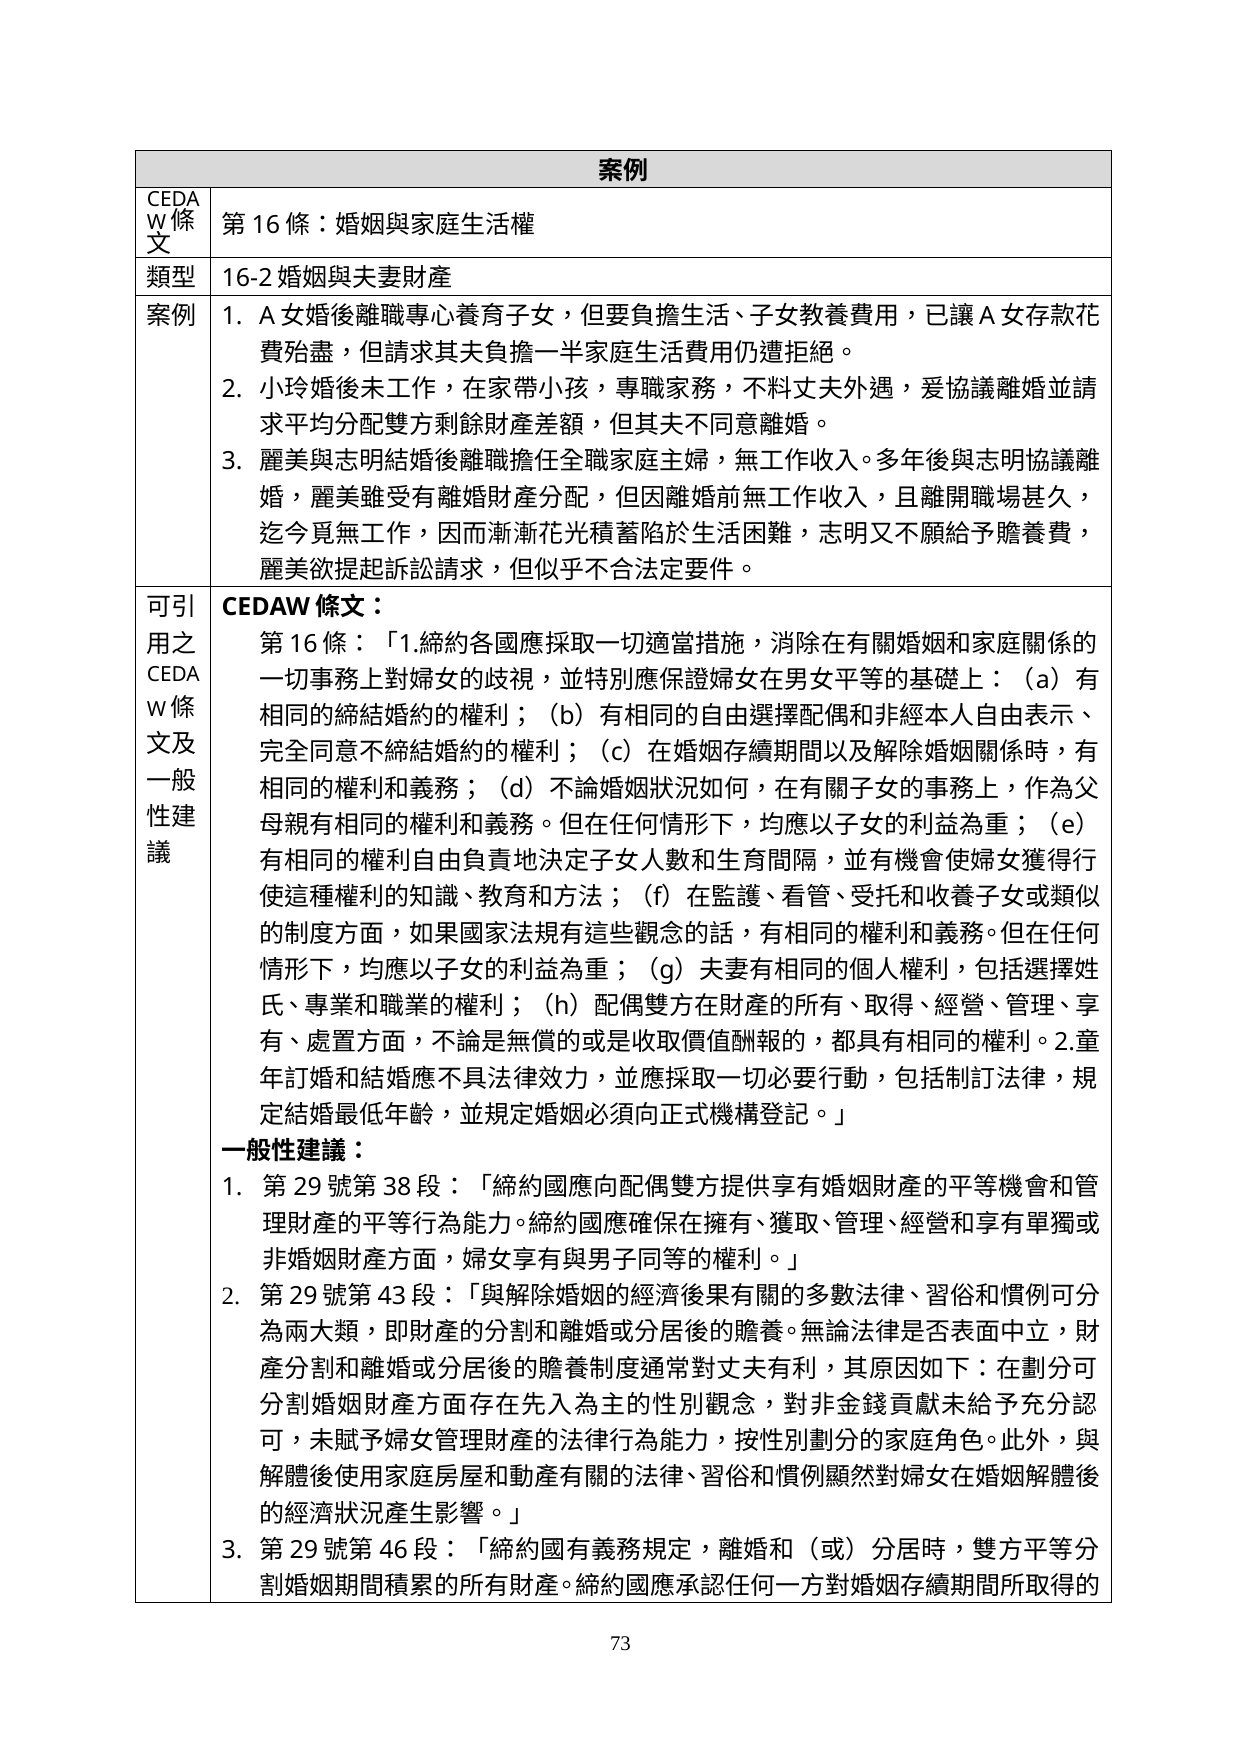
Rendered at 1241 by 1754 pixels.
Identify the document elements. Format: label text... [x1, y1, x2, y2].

table_cell CEDAW條文 [136, 188, 210, 257]
table_cell 案例 [136, 296, 210, 586]
table_cell CEDAW條文： 第16條：「1.締約各國應採取一切適當措施，消除在有關婚姻和家庭關係的一切事務上對婦女的歧視，並特別應保證婦女在男女平等的基礎上：（a）有相同的締結婚約的權利；（b）有相同的自由選擇配偶和非經本人自由表示、完全同意不締結婚約的權利；（c）在婚姻存續期間以及解除婚姻關係時，有相同的權利和義務；（d）不論婚姻狀況如何，在有關子女的事務上，作為父母親有相同的權利和義務。但在任何情形下，均應以子女的利益為重；（e）有相同的權利自由負責地決定子女人數和生育間隔，並有機會使婦女獲得行使這種權利的知識、教育和方法；（f）在監護、看管、受托和收養子女或類似的制度方面，如果國家法規有這些觀念的話，有相同的權利和義務。但在任何情形下，均應以子女的利益為重；（g）夫妻有相同的個人權利，包括選擇姓氏、專業和職業的權利；（h）配偶雙方在財產的所有、取得、經營、管理、享有、處置方面，不論是無償的或是收取價值酬報的，都具有相同的權利。2.童年訂婚和結婚應不具法律效力，並應採取一切必要行動，包括制訂法律，規定結婚最低年齡，並規定婚姻必須向正式機構登記。」 一般性建議： 第29號第38段：「締約國應向配偶雙方提供享有婚姻財產的平等機會和管理財產的平等行為能力。締約國應確保在擁有、獲取、管理、經營和享有單獨或非婚姻財產方面，婦女享有與男子同等的權利。」 第29號第43段：「與解除婚姻的經濟後果有關的多數法律、習俗和慣例可分為兩大類，即財產的分割和離婚或分居後的贍養。無論法律是否表面中立，財產分割和離婚或分居後的贍養制度通常對丈夫有利，其原因如下：在劃分可分割婚姻財產方面存在先入為主的性別觀念，對非金錢貢獻未給予充分認可，未賦予婦女管理財產的法律行為能力，按性別劃分的家庭角色。此外，與解體後使用家庭房屋和動產有關的法律、習俗和慣例顯然對婦女在婚姻解體後的經濟狀況產生影響。」 第29號第46段：「締約國有義務規定，離婚和（或）分居時，雙方平等分割婚姻期間積累的所有財產。締約國應承認任何一方對婚姻存續期間所取得的 [211, 587, 1111, 1602]
table_cell 可引用之CEDAW條文及一般性建議 [136, 587, 210, 1602]
table_cell 第16條：婚姻與家庭生活權 [211, 188, 1111, 257]
table_cell 類型 [136, 258, 210, 295]
table_cell A女婚後離職專心養育子女，但要負擔生活、子女教養費用，已讓A女存款花費殆盡，但請求其夫負擔一半家庭生活費用仍遭拒絕。 小玲婚後未工作，在家帶小孩，專職家務，不料丈夫外遇，爰協議離婚並請求平均分配雙方剩餘財產差額，但其夫不同意離婚。 麗美與志明結婚後離職擔任全職家庭主婦，無工作收入。多年後與志明協議離婚，麗美雖受有離婚財產分配，但因離婚前無工作收入，且離開職場甚久，迄今覓無工作，因而漸漸花光積蓄陷於生活困難，志明又不願給予贍養費，麗美欲提起訴訟請求，但似乎不合法定要件。 [211, 296, 1111, 586]
table_cell 16-2婚姻與夫妻財產 [211, 258, 1111, 295]
table_header 案例 [136, 151, 1111, 187]
